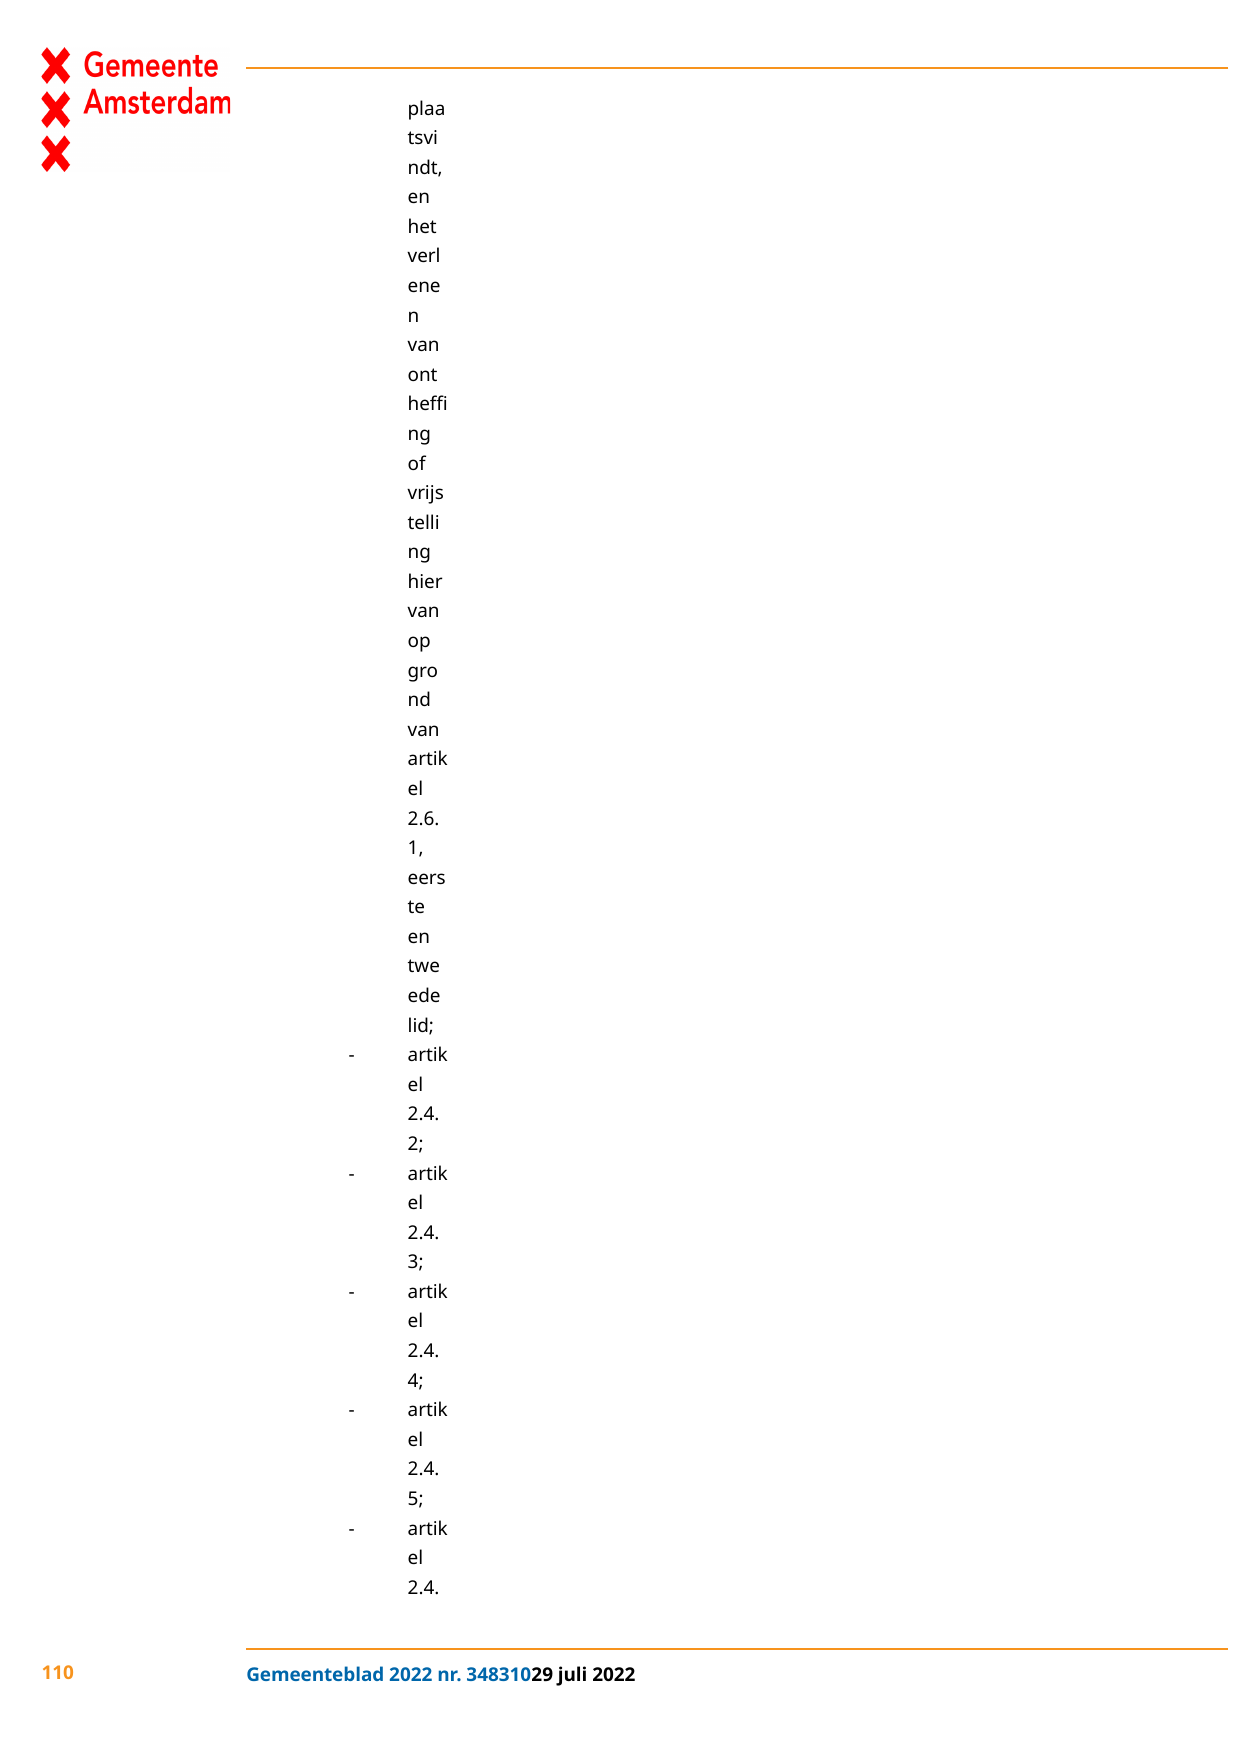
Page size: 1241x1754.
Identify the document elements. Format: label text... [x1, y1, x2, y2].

table_cell [750, 95, 850, 1600]
table_cell [951, 95, 1152, 1600]
table_cell plaatsvindt, en het verlenen van ontheffing of vrijstelling hiervan op grond van artikel 2.6.1, eerste en tweede lid; artikel 2.4.2; artikel 2.4.3; artikel 2.4.4; artikel 2.4.5; artikel 2.4. [348, 95, 449, 1600]
table_cell [248, 95, 348, 1600]
table_cell [650, 95, 750, 1600]
table_cell [549, 95, 649, 1600]
picture [41, 47, 231, 172]
table_cell [850, 95, 951, 1600]
table_cell [449, 95, 549, 1600]
